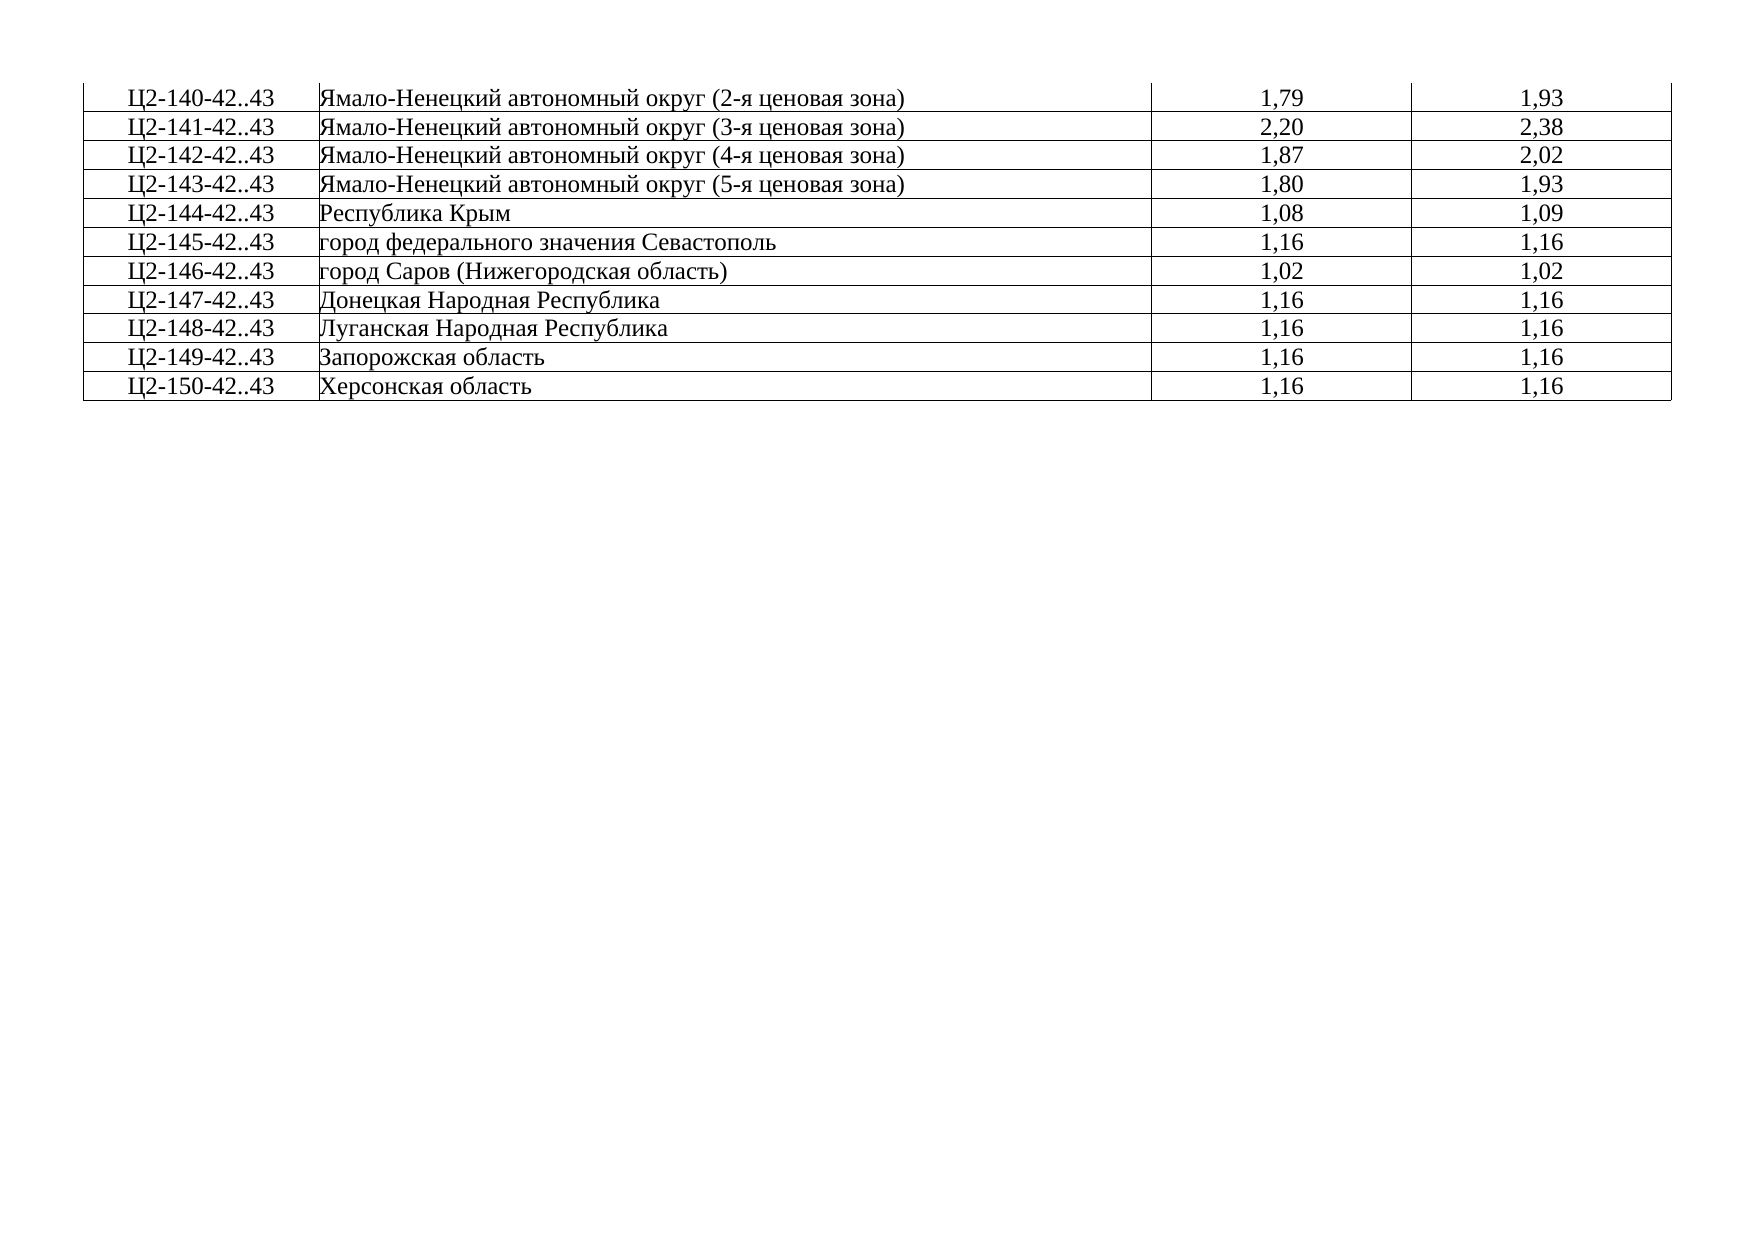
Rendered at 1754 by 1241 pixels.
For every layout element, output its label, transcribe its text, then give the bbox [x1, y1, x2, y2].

table_cell 1,08 [1152, 199, 1411, 227]
table_cell Ямало-Ненецкий автономный округ (3-я ценовая зона) [320, 112, 1151, 140]
table_cell 1,16 [1412, 286, 1671, 313]
table_cell 1,87 [1152, 141, 1411, 169]
table_cell Ц2-143-42..43 [84, 170, 319, 198]
table_cell 1,93 [1412, 170, 1671, 198]
table_cell 1,79 [1152, 83, 1411, 111]
table_cell 2,02 [1412, 141, 1671, 169]
table_cell 1,16 [1152, 314, 1411, 342]
table_cell Республика Крым [320, 199, 1151, 227]
table_cell Ямало-Ненецкий автономный округ (2-я ценовая зона) [320, 83, 1151, 111]
table_cell 1,02 [1152, 257, 1411, 285]
table_cell 2,38 [1412, 112, 1671, 140]
table_cell 1,16 [1152, 286, 1411, 313]
table_cell 1,16 [1412, 343, 1671, 371]
table_cell Ямало-Ненецкий автономный округ (5-я ценовая зона) [320, 170, 1151, 198]
table_cell 1,16 [1412, 314, 1671, 342]
table_cell Ц2-145-42..43 [84, 228, 319, 256]
table_cell город Саров (Нижегородская область) [320, 257, 1151, 285]
table_cell 1,16 [1152, 372, 1411, 400]
table_cell Ц2-149-42..43 [84, 343, 319, 371]
table_cell 1,16 [1152, 228, 1411, 256]
table_cell 1,02 [1412, 257, 1671, 285]
table_cell Ц2-140-42..43 [84, 83, 319, 111]
table_cell город федерального значения Севастополь [320, 228, 1151, 256]
table_cell 1,93 [1412, 83, 1671, 111]
table_cell Луганская Народная Республика [320, 314, 1151, 342]
table_cell Ц2-147-42..43 [84, 286, 319, 313]
table_cell 1,80 [1152, 170, 1411, 198]
table_cell Запорожская область [320, 343, 1151, 371]
table_cell Херсонская область [320, 372, 1151, 400]
table_cell Ямало-Ненецкий автономный округ (4-я ценовая зона) [320, 141, 1151, 169]
table_cell 2,20 [1152, 112, 1411, 140]
table_cell Ц2-144-42..43 [84, 199, 319, 227]
table_cell Ц2-148-42..43 [84, 314, 319, 342]
table_cell Ц2-146-42..43 [84, 257, 319, 285]
table_cell Ц2-142-42..43 [84, 141, 319, 169]
table_cell 1,16 [1412, 228, 1671, 256]
table_cell 1,16 [1412, 372, 1671, 400]
table_cell Ц2-141-42..43 [84, 112, 319, 140]
table_cell Ц2-150-42..43 [84, 372, 319, 400]
table_cell Донецкая Народная Республика [320, 286, 1151, 313]
table_cell 1,16 [1152, 343, 1411, 371]
table_cell 1,09 [1412, 199, 1671, 227]
